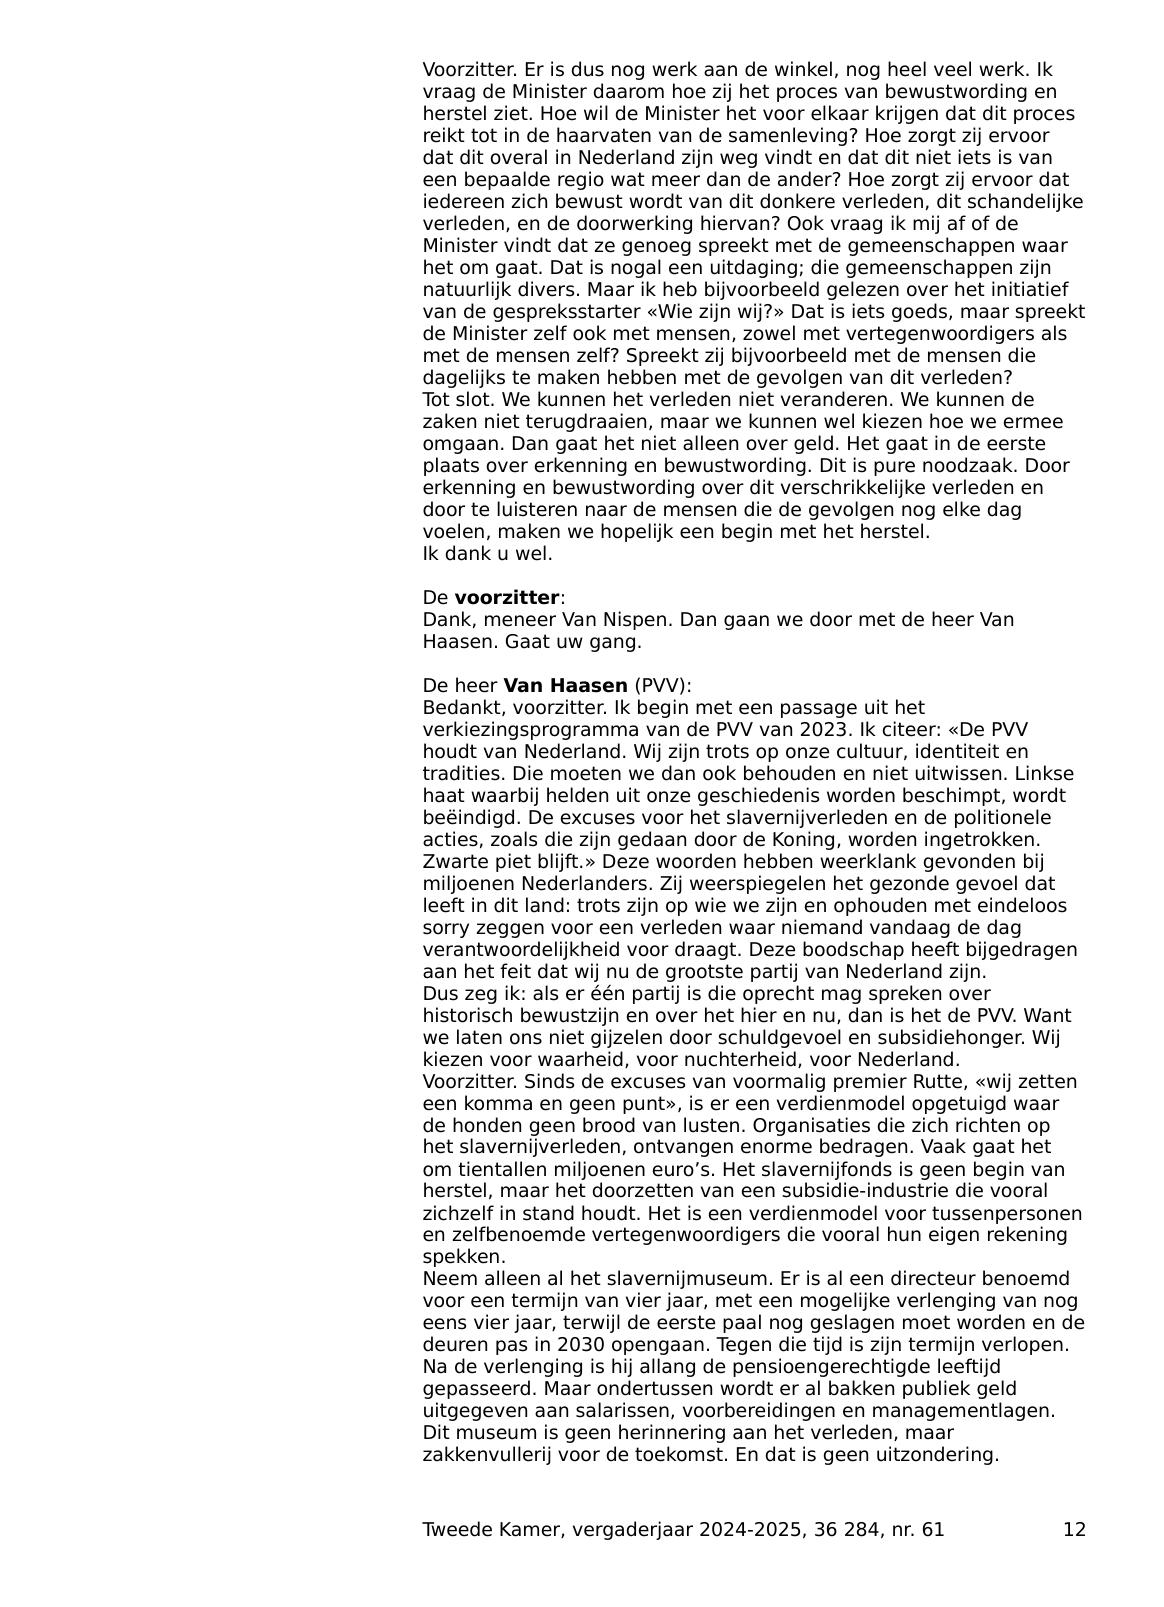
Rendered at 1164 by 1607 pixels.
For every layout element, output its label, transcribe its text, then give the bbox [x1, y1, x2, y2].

text Voorzitter. Sinds de excuses van voormalig premier Rutte, «wij zetten een komma en geen punt», is er een verdienmodel opgetuigd waar de honden geen brood van lusten. Organisaties die zich richten op het slavernijverleden, ontvangen enorme bedragen. Vaak gaat het om tientallen miljoenen euro’s. Het slavernijfonds is geen begin van herstel, maar het doorzetten van een subsidie-industrie die vooral zichzelf in stand houdt. Het is een verdienmodel voor tussenpersonen en zelfbenoemde vertegenwoordigers die vooral hun eigen rekening spekken. [422, 1071, 1087, 1268]
text Dus zeg ik: als er één partij is die oprecht mag spreken over historisch bewustzijn en over het hier en nu, dan is het de PVV. Want we laten ons niet gijzelen door schuldgevoel en subsidiehonger. Wij kiezen voor waarheid, voor nuchterheid, voor Nederland. [422, 983, 1087, 1071]
text De heer Van Haasen (PVV): [422, 675, 1087, 697]
text De voorzitter: [422, 587, 1087, 609]
text Ik dank u wel. [422, 543, 1087, 564]
text Voorzitter. Er is dus nog werk aan de winkel, nog heel veel werk. Ik vraag de Minister daarom hoe zij het proces van bewustwording en herstel ziet. Hoe wil de Minister het voor elkaar krijgen dat dit proces reikt tot in de haarvaten van de samenleving? Hoe zorgt zij ervoor dat dit overal in Nederland zijn weg vindt en dat dit niet iets is van een bepaalde regio wat meer dan de ander? Hoe zorgt zij ervoor dat iedereen zich bewust wordt van dit donkere verleden, dit schandelijke verleden, en de doorwerking hiervan? Ook vraag ik mij af of de Minister vindt dat ze genoeg spreekt met de gemeenschappen waar het om gaat. Dat is nogal een uitdaging; die gemeenschappen zijn natuurlijk divers. Maar ik heb bijvoorbeeld gelezen over het initiatief van de gespreksstarter «Wie zijn wij?» Dat is iets goeds, maar spreekt de Minister zelf ook met mensen, zowel met vertegenwoordigers als met de mensen zelf? Spreekt zij bijvoorbeeld met de mensen die dagelijks te maken hebben met de gevolgen van dit verleden? [422, 59, 1087, 389]
text Bedankt, voorzitter. Ik begin met een passage uit het verkiezingsprogramma van de PVV van 2023. Ik citeer: «De PVV houdt van Nederland. Wij zijn trots op onze cultuur, identiteit en tradities. Die moeten we dan ook behouden en niet uitwissen. Linkse haat waarbij helden uit onze geschiedenis worden beschimpt, wordt beëindigd. De excuses voor het slavernijverleden en de politionele acties, zoals die zijn gedaan door de Koning, worden ingetrokken. Zwarte piet blijft.» Deze woorden hebben weerklank gevonden bij miljoenen Nederlanders. Zij weerspiegelen het gezonde gevoel dat leeft in dit land: trots zijn op wie we zijn en ophouden met eindeloos sorry zeggen voor een verleden waar niemand vandaag de dag verantwoordelijkheid voor draagt. Deze boodschap heeft bijgedragen aan het feit dat wij nu de grootste partij van Nederland zijn. [422, 697, 1087, 983]
text Tot slot. We kunnen het verleden niet veranderen. We kunnen de zaken niet terugdraaien, maar we kunnen wel kiezen hoe we ermee omgaan. Dan gaat het niet alleen over geld. Het gaat in de eerste plaats over erkenning en bewustwording. Dit is pure noodzaak. Door erkenning en bewustwording over dit verschrikkelijke verleden en door te luisteren naar de mensen die de gevolgen nog elke dag voelen, maken we hopelijk een begin met het herstel. [422, 389, 1087, 543]
text Neem alleen al het slavernijmuseum. Er is al een directeur benoemd voor een termijn van vier jaar, met een mogelijke verlenging van nog eens vier jaar, terwijl de eerste paal nog geslagen moet worden en de deuren pas in 2030 opengaan. Tegen die tijd is zijn termijn verlopen. Na de verlenging is hij allang de pensioengerechtigde leeftijd gepasseerd. Maar ondertussen wordt er al bakken publiek geld uitgegeven aan salarissen, voorbereidingen en managementlagen. Dit museum is geen herinnering aan het verleden, maar zakkenvullerij voor de toekomst. En dat is geen uitzondering. [422, 1268, 1087, 1466]
text Dank, meneer Van Nispen. Dan gaan we door met de heer Van Haasen. Gaat uw gang. [422, 609, 1087, 653]
